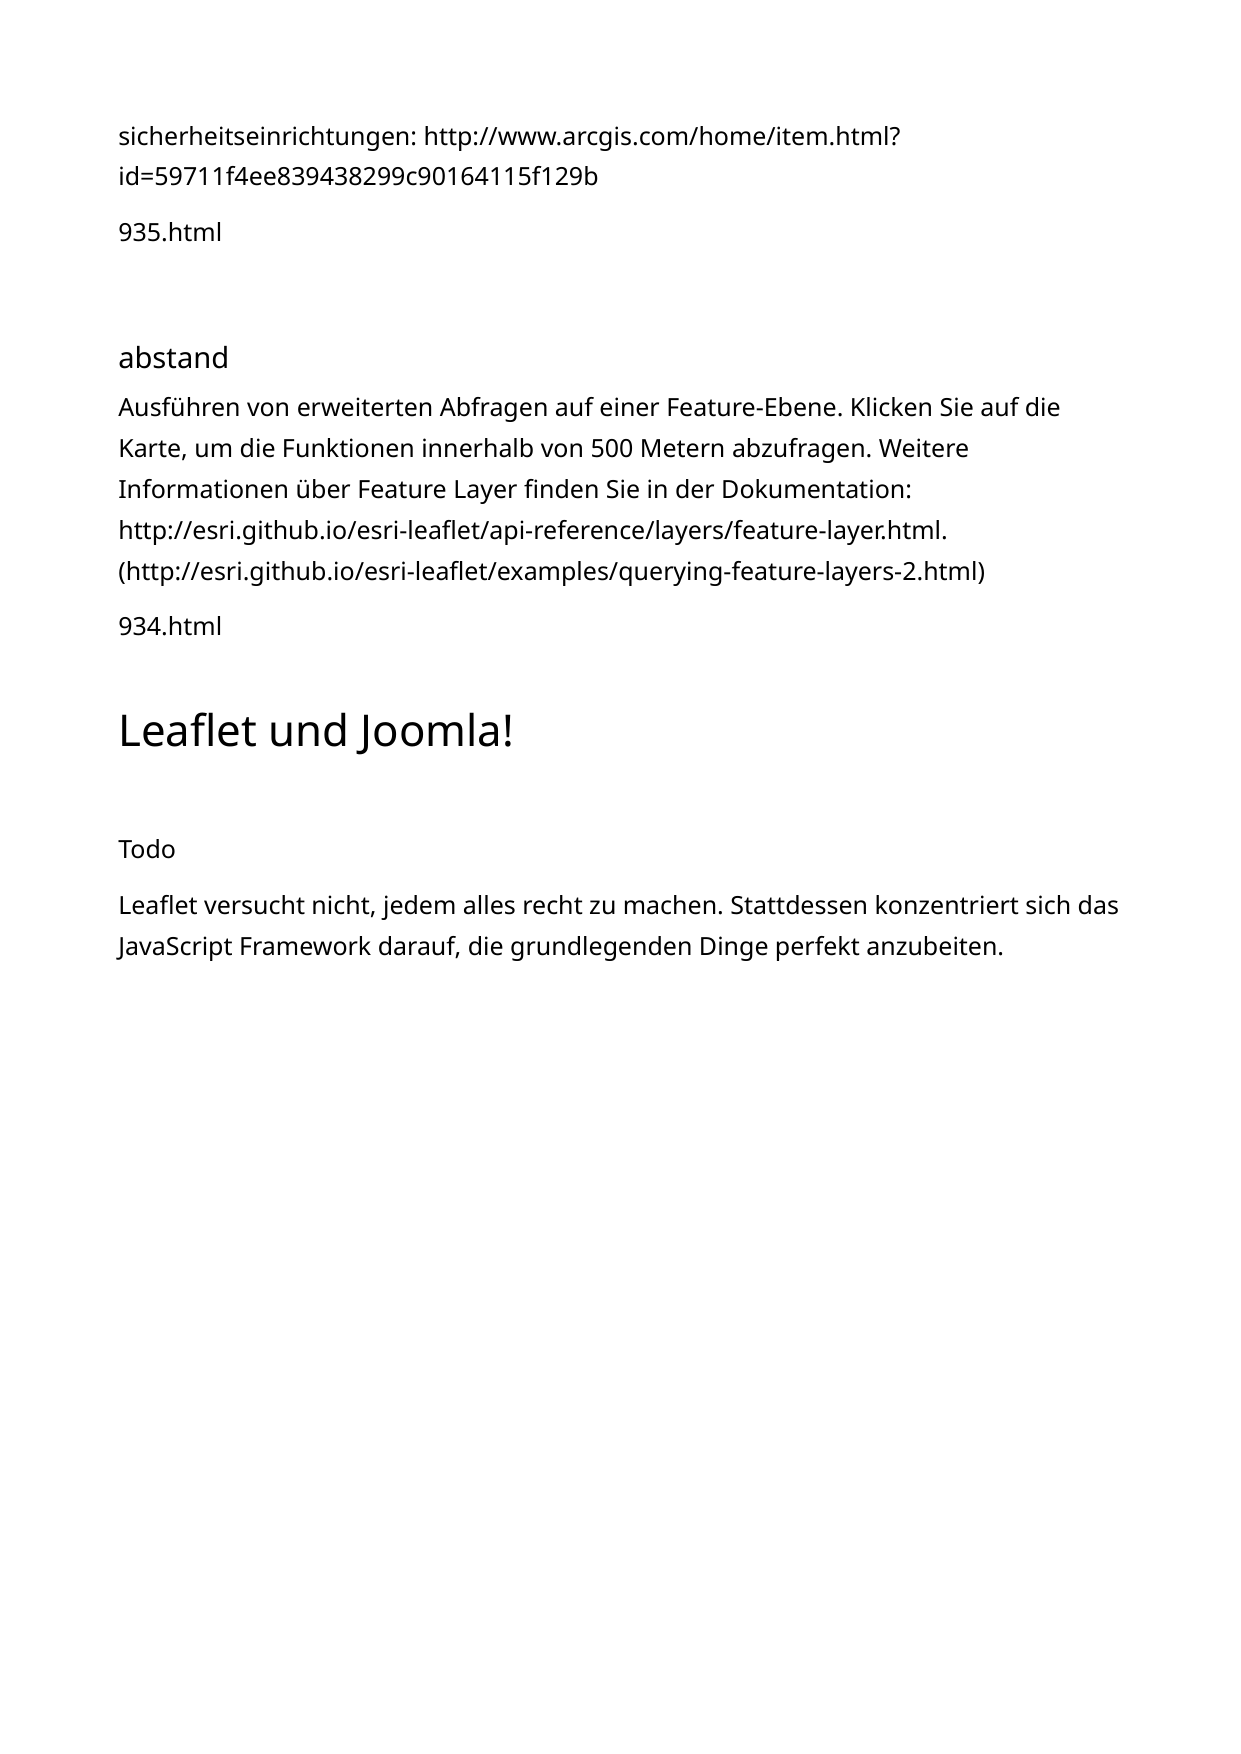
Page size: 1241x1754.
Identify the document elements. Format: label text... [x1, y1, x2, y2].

subtitle Leaflet und Joomla! [118, 699, 1122, 759]
text 935.html [118, 214, 1122, 248]
text Leaflet versucht nicht, jedem alles recht zu machen. Stattdessen konzentriert sich das JavaScript Framework darauf, die grundlegenden Dinge perfekt anzubeiten. [118, 888, 1122, 962]
text 934.html [118, 609, 1122, 643]
subtitle abstand [118, 338, 1122, 377]
text Ausführen von erweiterten Abfragen auf einer Feature-Ebene. Klicken Sie auf die Karte, um die Funktionen innerhalb von 500 Metern abzufragen. Weitere Informationen über Feature Layer finden Sie in der Dokumentation: http://esri.github.io/esri-leaflet/api-reference/layers/feature-layer.html. (http://esri.github.io/esri-leaflet/examples/querying-feature-layers-2.html) [118, 390, 1122, 587]
text sicherheitseinrichtungen: http://www.arcgis.com/home/item.html?id=59711f4ee839438299c90164115f129b [118, 118, 1122, 193]
text Todo [118, 832, 1122, 866]
